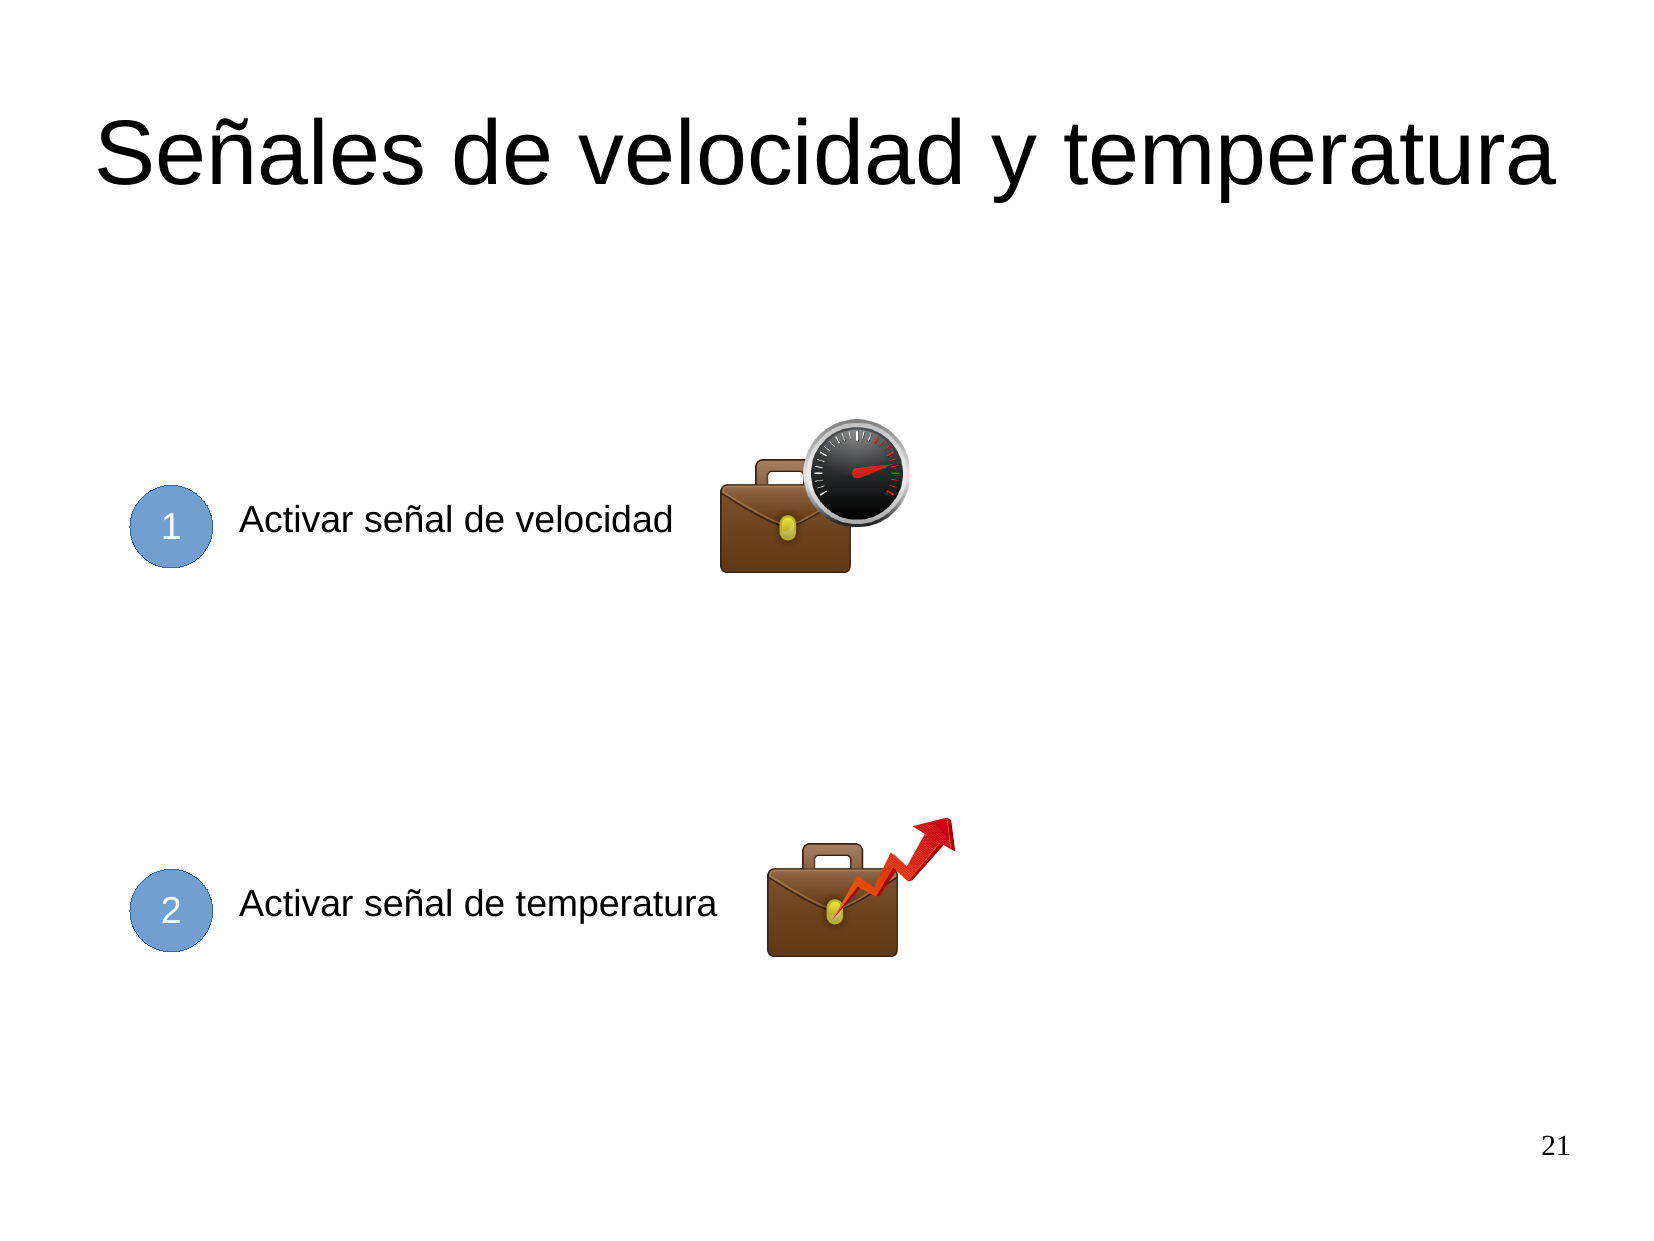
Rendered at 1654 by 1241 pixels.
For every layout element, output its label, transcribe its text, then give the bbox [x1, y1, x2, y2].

text_box Activar señal de velocidad [224, 491, 697, 550]
text_box 1 [129, 485, 213, 568]
text_box 2 [129, 869, 213, 952]
title Señales de velocidad y temperatura [82, 49, 1571, 257]
picture [767, 814, 957, 957]
picture [720, 419, 910, 573]
text_box Activar señal de temperatura [224, 875, 756, 974]
